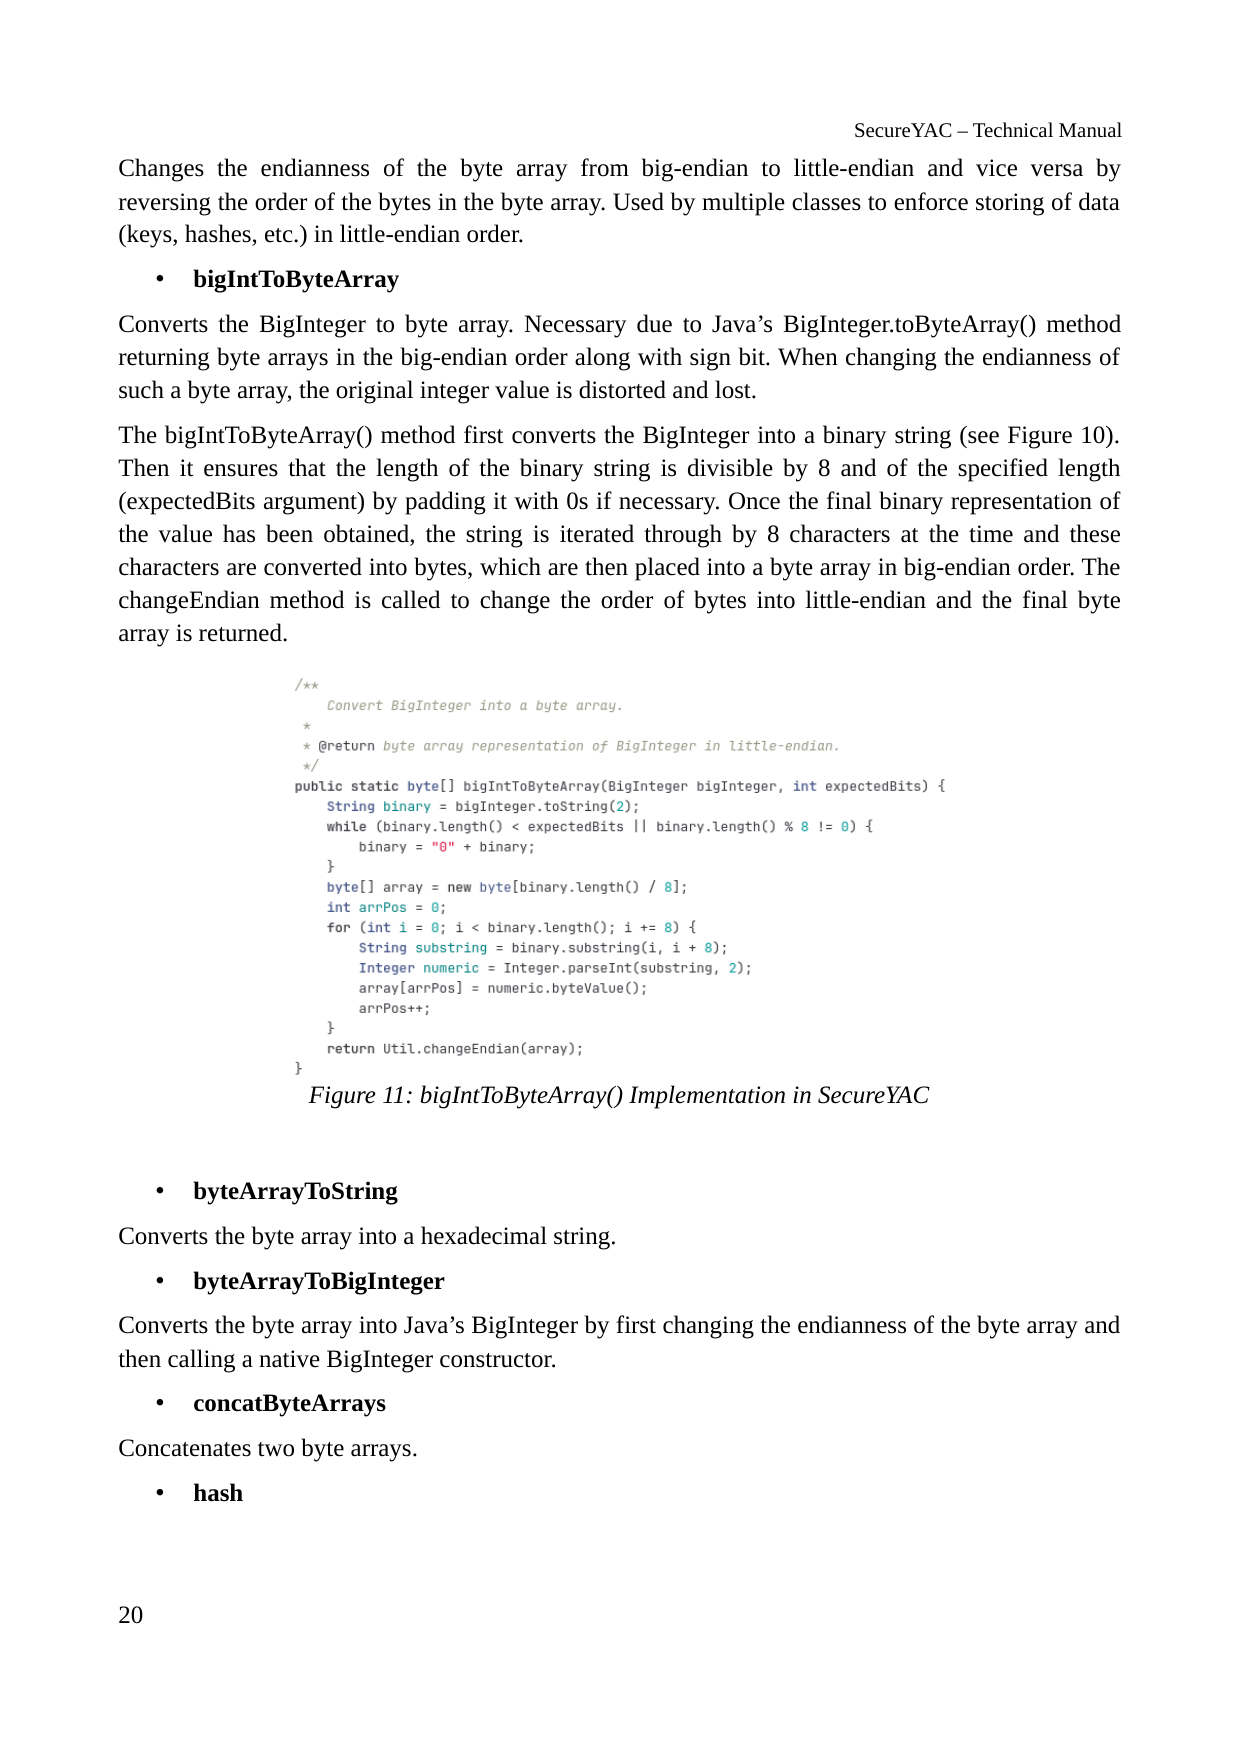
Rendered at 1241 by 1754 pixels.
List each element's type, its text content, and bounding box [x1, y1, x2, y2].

text Converts the byte array into a hexadecimal string. [118, 1221, 1122, 1249]
text The bigIntToByteArray() method first converts the BigInteger into a binary string (see Figure 10). Then it ensures that the length of the binary string is divisible by 8 and of the specified length (expectedBits argument) by padding it with 0s if necessary. Once the final binary representation of the value has been obtained, the string is iterated through by 8 characters at the time and these characters are converted into bytes, which are then placed into a byte array in big-endian order. The changeEndian method is called to change the order of bytes into little-endian and the final byte array is returned. [118, 420, 1122, 647]
list byteArrayToBigInteger [156, 1266, 1122, 1294]
list concatByteArrays [156, 1388, 1122, 1417]
list byteArrayToString [156, 1176, 1122, 1205]
text Figure 11: bigIntToByteArray() Implementation in SecureYAC [280, 1081, 960, 1109]
text Converts the BigInteger to byte array. Necessary due to Java’s BigInteger.toByteArray() method returning byte arrays in the big-endian order along with sign bit. When changing the endianness of such a byte array, the original integer value is distorted and lost. [118, 309, 1122, 404]
list hash [156, 1478, 1122, 1507]
text Converts the byte array into Java’s BigInteger by first changing the endianness of the byte array and then calling a native BigInteger constructor. [118, 1311, 1122, 1372]
text Concatenates two byte arrays. [118, 1433, 1122, 1462]
text Changes the endianness of the byte array from big-endian to little-endian and vice versa by reversing the order of the bytes in the byte array. Used by multiple classes to enforce storing of data (keys, hashes, etc.) in little-endian order. [118, 153, 1122, 248]
list bigIntToByteArray [156, 264, 1122, 293]
